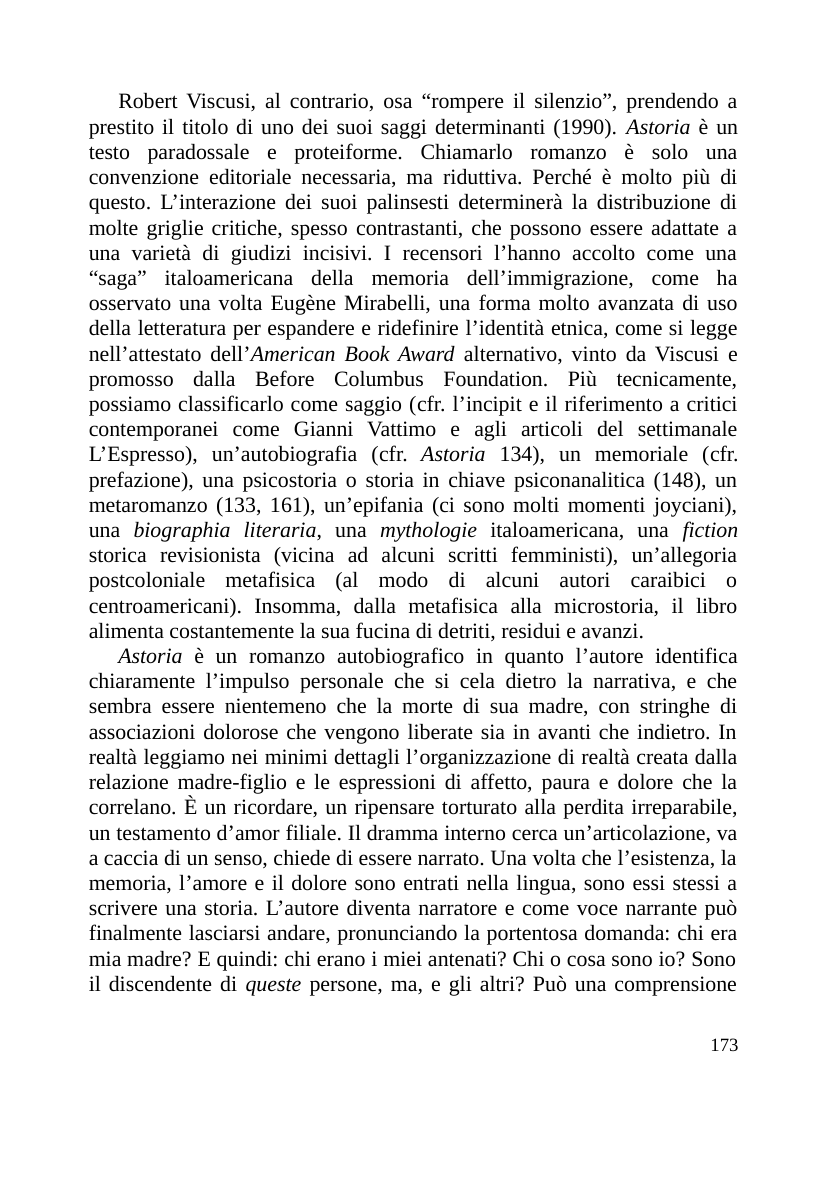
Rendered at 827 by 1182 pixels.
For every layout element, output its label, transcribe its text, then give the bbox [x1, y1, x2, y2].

text Robert Viscusi, al contrario, osa “rompere il silenzio”, prendendo a prestito il titolo di uno dei suoi saggi determinanti (1990). Astoria è un testo paradossale e proteiforme. Chiamarlo romanzo è solo una convenzione editoriale necessaria, ma riduttiva. Perché è molto più di questo. L’interazione dei suoi palinsesti determinerà la distribuzione di molte griglie critiche, spesso contrastanti, che possono essere adattate a una varietà di giudizi incisivi. I recensori l’hanno accolto come una “saga” italoamericana della memoria dell’immigrazione, come ha osservato una volta Eugène Mirabelli, una forma molto avanzata di uso della letteratura per espandere e ridefinire l’identità etnica, come si legge nell’attestato dell’American Book Award alternativo, vinto da Viscusi e promosso dalla Before Columbus Foundation. Più tecnicamente, possiamo classificarlo come saggio (cfr. l’incipit e il riferimento a critici contemporanei come Gianni Vattimo e agli articoli del settimanale L’Espresso), un’autobiografia (cfr. Astoria 134), un memoriale (cfr. prefazione), una psicostoria o storia in chiave psiconanalitica (148), un metaromanzo (133, 161), un’epifania (ci sono molti momenti joyciani), una biographia literaria, una mythologie italoamericana, una fiction storica revisionista (vicina ad alcuni scritti femministi), un’allegoria postcoloniale metafisica (al modo di alcuni autori caraibici o centroamericani). Insomma, dalla metafisica alla microstoria, il libro alimenta costantemente la sua fucina di detriti, residui e avanzi. [88, 88, 738, 643]
text Astoria è un romanzo autobiografico in quanto l’autore identifica chiaramente l’impulso personale che si cela dietro la narrativa, e che sembra essere nientemeno che la morte di sua madre, con stringhe di associazioni dolorose che vengono liberate sia in avanti che indietro. In realtà leggiamo nei minimi dettagli l’organizzazione di realtà creata dalla relazione madre-figlio e le espressioni di affetto, paura e dolore che la correlano. È un ricordare, un ripensare torturato alla perdita irreparabile, un testamento d’amor filiale. Il dramma interno cerca un’articolazione, va a caccia di un senso, chiede di essere narrato. Una volta che l’esistenza, la memoria, l’amore e il dolore sono entrati nella lingua, sono essi stessi a scrivere una storia. L’autore diventa narratore e come voce narrante può finalmente lasciarsi andare, pronunciando la portentosa domanda: chi era mia madre? E quindi: chi erano i miei antenati? Chi o cosa sono io? Sono il discendente di queste persone, ma, e gli altri? Può una comprensione [88, 643, 738, 996]
